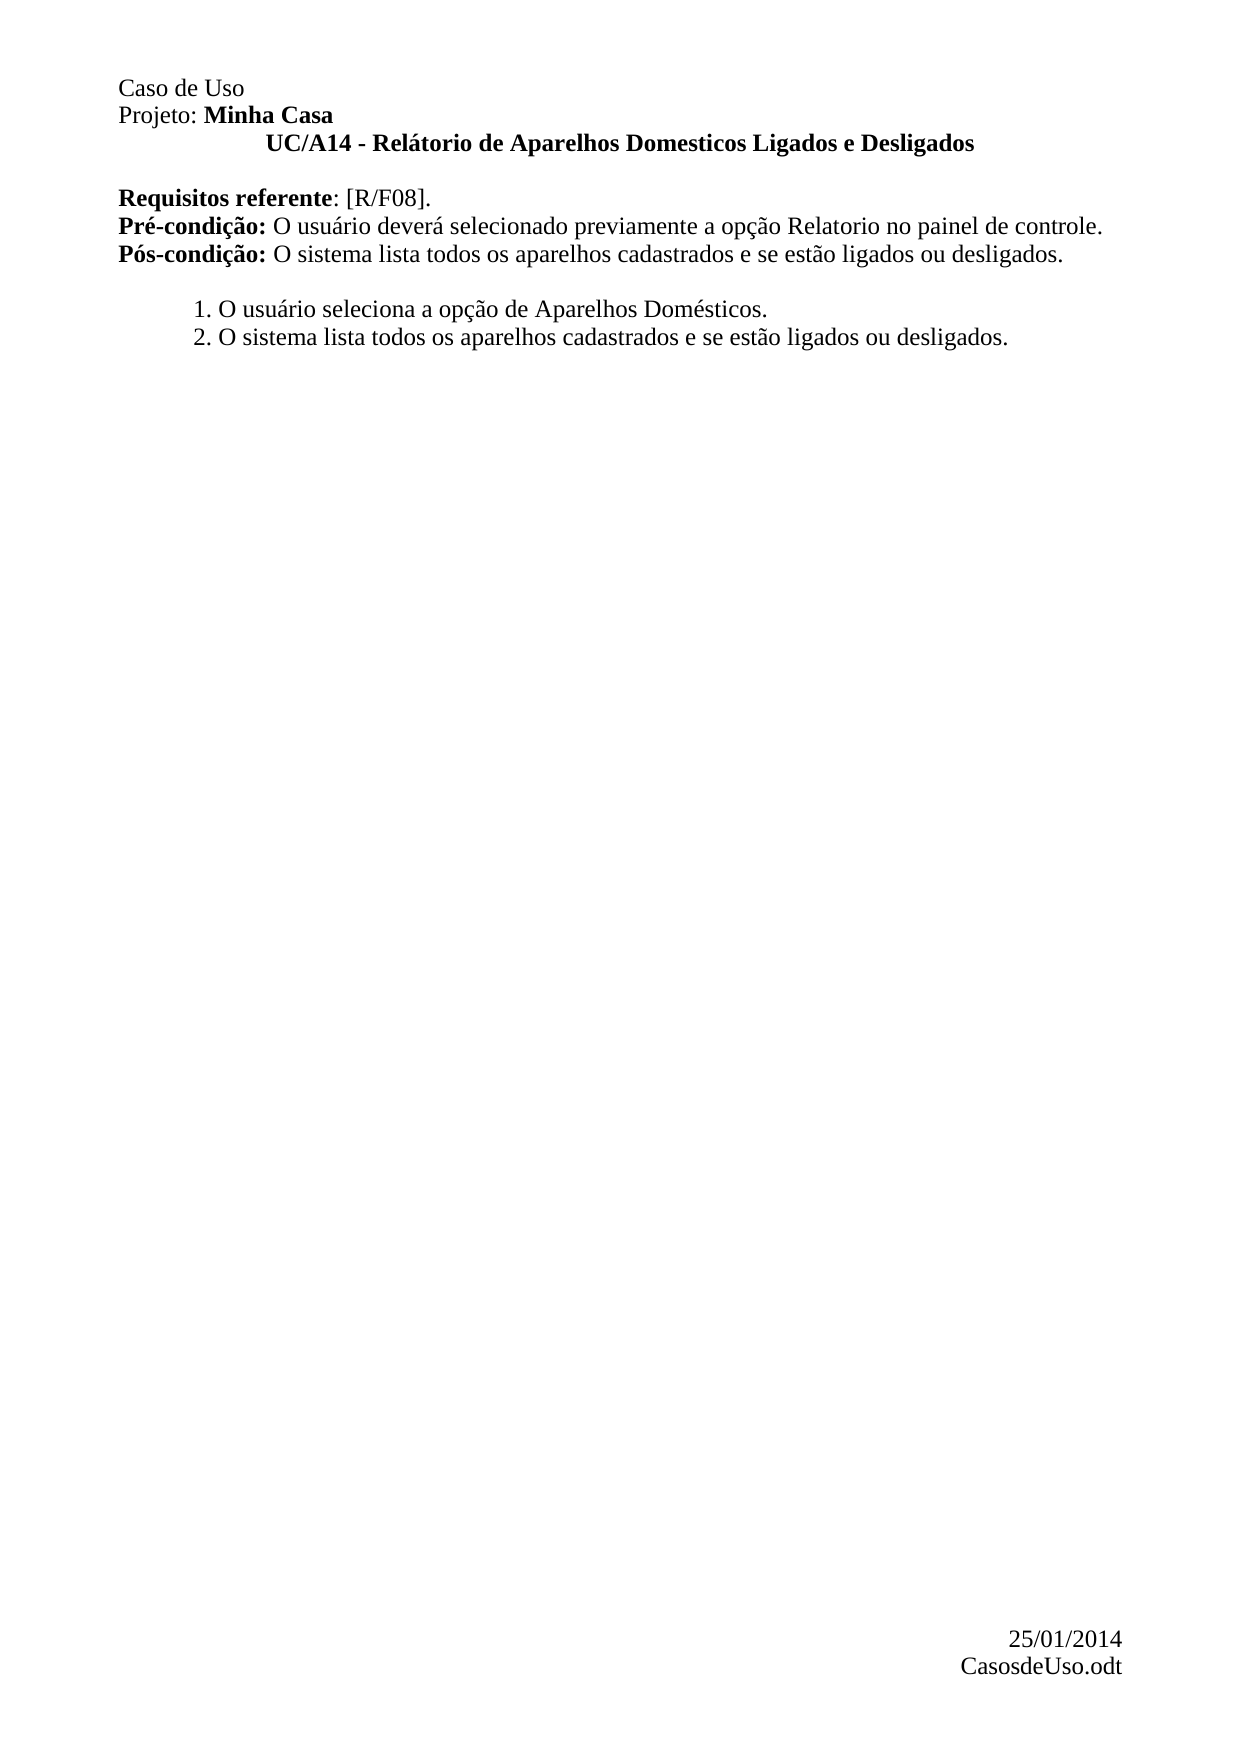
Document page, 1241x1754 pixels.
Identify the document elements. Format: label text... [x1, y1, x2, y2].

text 1. O usuário seleciona a opção de Aparelhos Domésticos. [118, 295, 1122, 323]
text Requisitos referente: [R/F08]. [118, 184, 1122, 212]
text 2. O sistema lista todos os aparelhos cadastrados e se estão ligados ou desligados. [118, 323, 1122, 351]
text Pós-condição: O sistema lista todos os aparelhos cadastrados e se estão ligados ou desligados. [118, 240, 1122, 268]
text UC/A14 - Relátorio de Aparelhos Domesticos Ligados e Desligados [118, 129, 1122, 157]
text Pré-condição: O usuário deverá selecionado previamente a opção Relatorio no painel de controle. [118, 212, 1122, 240]
